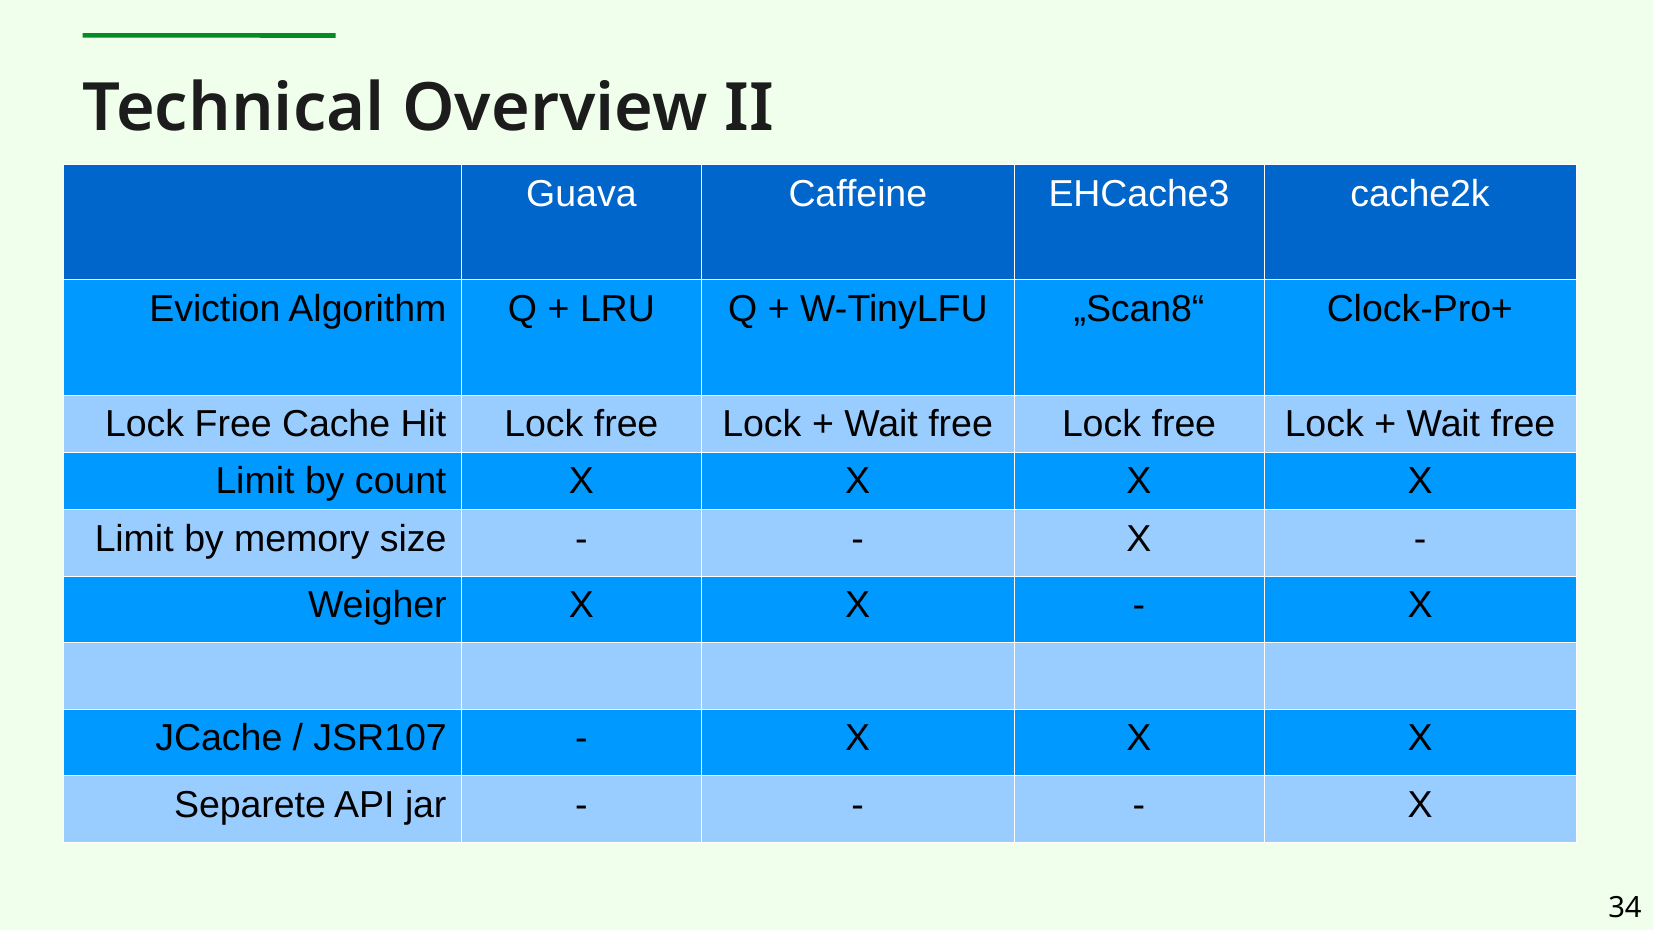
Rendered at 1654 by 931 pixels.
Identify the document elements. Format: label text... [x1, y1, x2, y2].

table_cell X [1265, 710, 1576, 775]
table_cell [64, 643, 461, 709]
table_cell [702, 643, 1014, 709]
table_cell X [1265, 577, 1576, 642]
table_cell Q + W-TinyLFU [702, 280, 1014, 395]
table_cell [462, 643, 701, 709]
table_cell - [1015, 776, 1264, 842]
table_cell X [1265, 453, 1576, 509]
table_cell X [702, 453, 1014, 509]
table_cell - [702, 776, 1014, 842]
table_cell X [462, 577, 701, 642]
table_cell - [462, 776, 701, 842]
table_cell Limit by count [64, 453, 461, 509]
table_cell [1015, 643, 1264, 709]
table_cell X [462, 453, 701, 509]
table_header [64, 165, 461, 279]
table_cell Lock + Wait free [1265, 396, 1576, 452]
table_header Caffeine [702, 165, 1014, 279]
table_cell X [1265, 776, 1576, 842]
table_cell JCache / JSR107 [64, 710, 461, 775]
table_cell Lock Free Cache Hit [64, 396, 461, 452]
table_header cache2k [1265, 165, 1576, 279]
table_header Guava [462, 165, 701, 279]
table_cell - [1265, 510, 1576, 576]
table_cell X [1015, 453, 1264, 509]
table_cell Weigher [64, 577, 461, 642]
table_cell Eviction Algorithm [64, 280, 461, 395]
table_cell X [1015, 510, 1264, 576]
table_cell Limit by memory size [64, 510, 461, 576]
table_cell Q + LRU [462, 280, 701, 395]
title Technical Overview II [82, 59, 1571, 164]
table_cell - [462, 510, 701, 576]
table_cell „Scan8“ [1015, 280, 1264, 395]
table_cell Lock + Wait free [702, 396, 1014, 452]
table_cell X [1015, 710, 1264, 775]
table_cell - [702, 510, 1014, 576]
table_cell Clock-Pro+ [1265, 280, 1576, 395]
table_cell - [462, 710, 701, 775]
table_cell [1265, 643, 1576, 709]
table_cell X [702, 710, 1014, 775]
table_cell Lock free [1015, 396, 1264, 452]
table_cell - [1015, 577, 1264, 642]
table_cell Lock free [462, 396, 701, 452]
table_header EHCache3 [1015, 165, 1264, 279]
table_cell Separete API jar [64, 776, 461, 842]
table_cell X [702, 577, 1014, 642]
